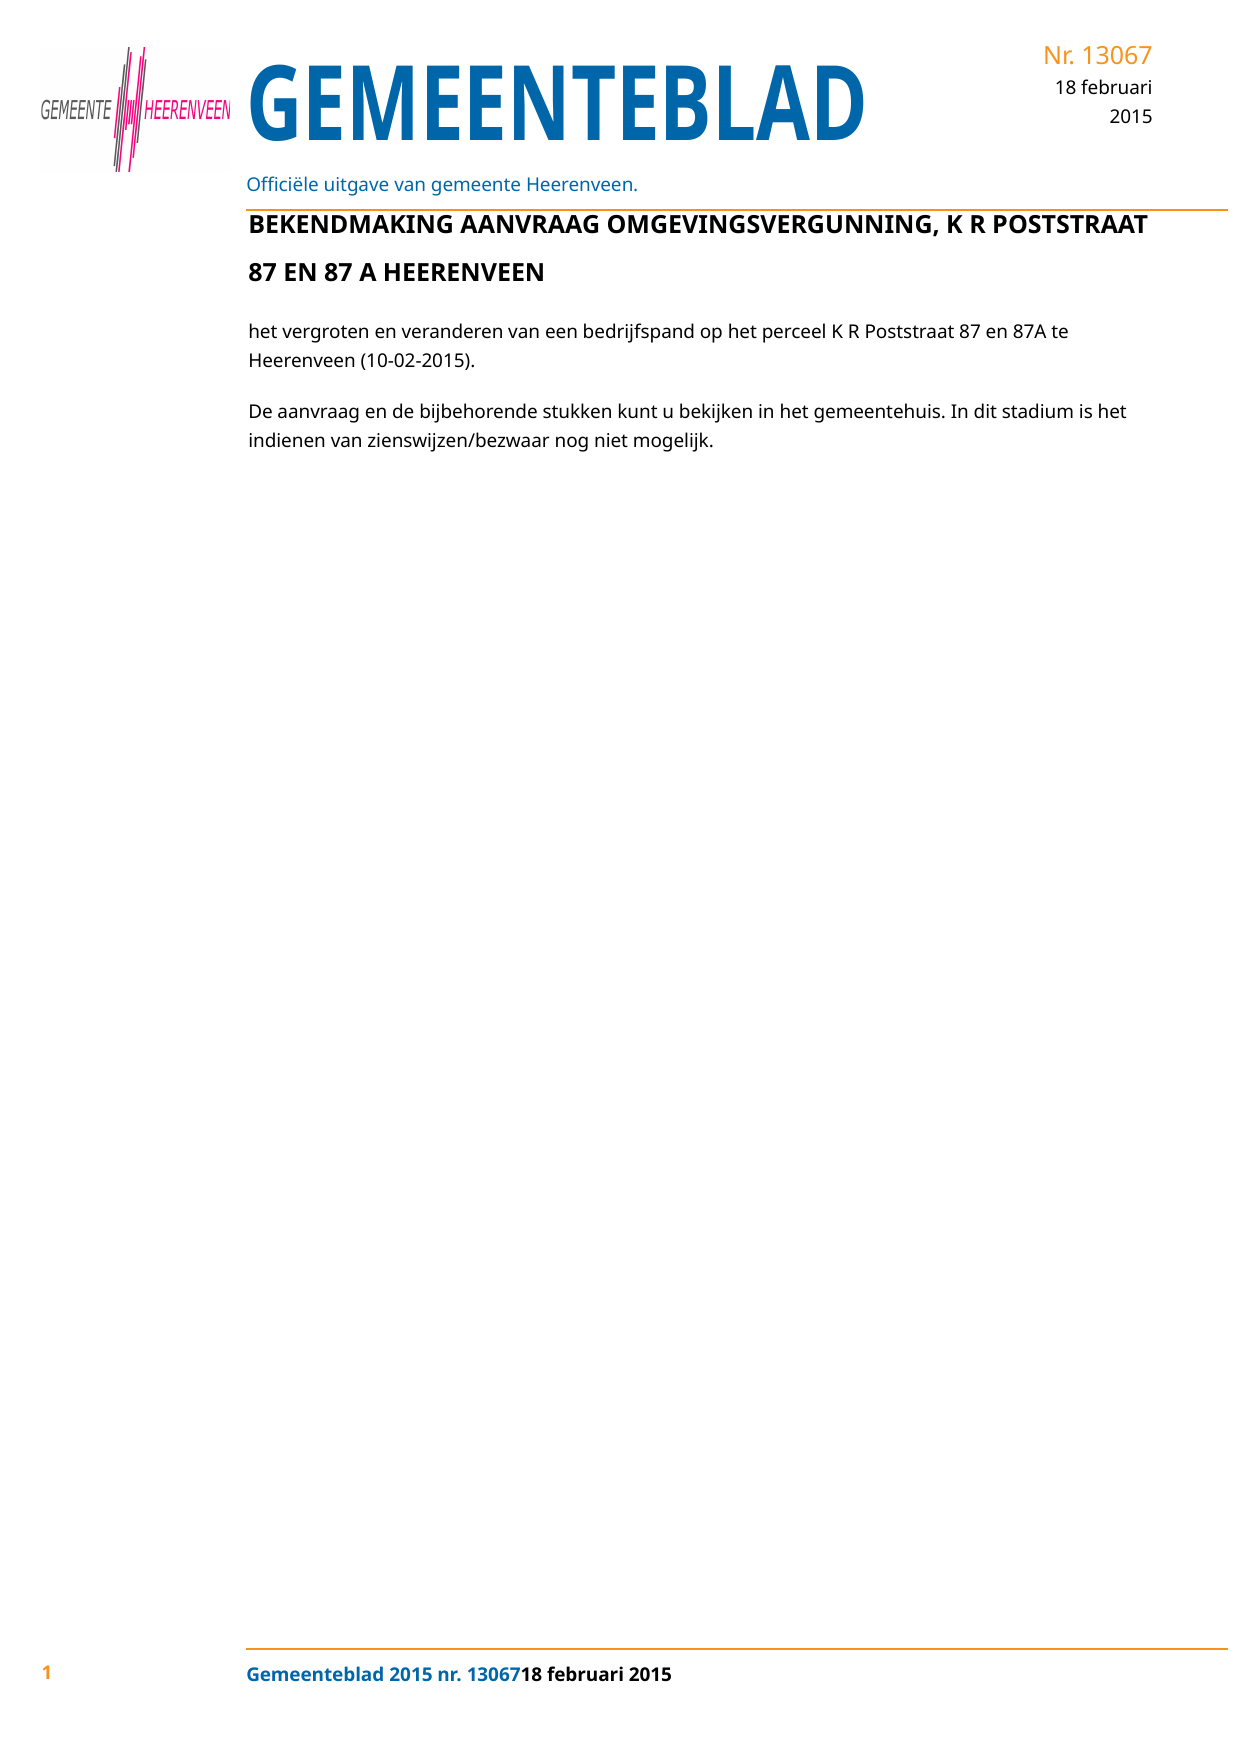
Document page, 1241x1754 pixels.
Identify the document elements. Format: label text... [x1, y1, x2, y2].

picture [41, 47, 231, 172]
text het vergroten en veranderen van een bedrijfspand op het perceel K R Poststraat 87 en 87A te Heerenveen (10-02-2015). [248, 318, 1152, 373]
text De aanvraag en de bijbehorende stukken kunt u bekijken in het gemeentehuis. In dit stadium is het indienen van zienswijzen/bezwaar nog niet mogelijk. [248, 398, 1152, 453]
text BEKENDMAKING AANVRAAG OMGEVINGSVERGUNNING, K R POSTSTRAAT 87 EN 87 A HEERENVEEN [248, 211, 1152, 288]
